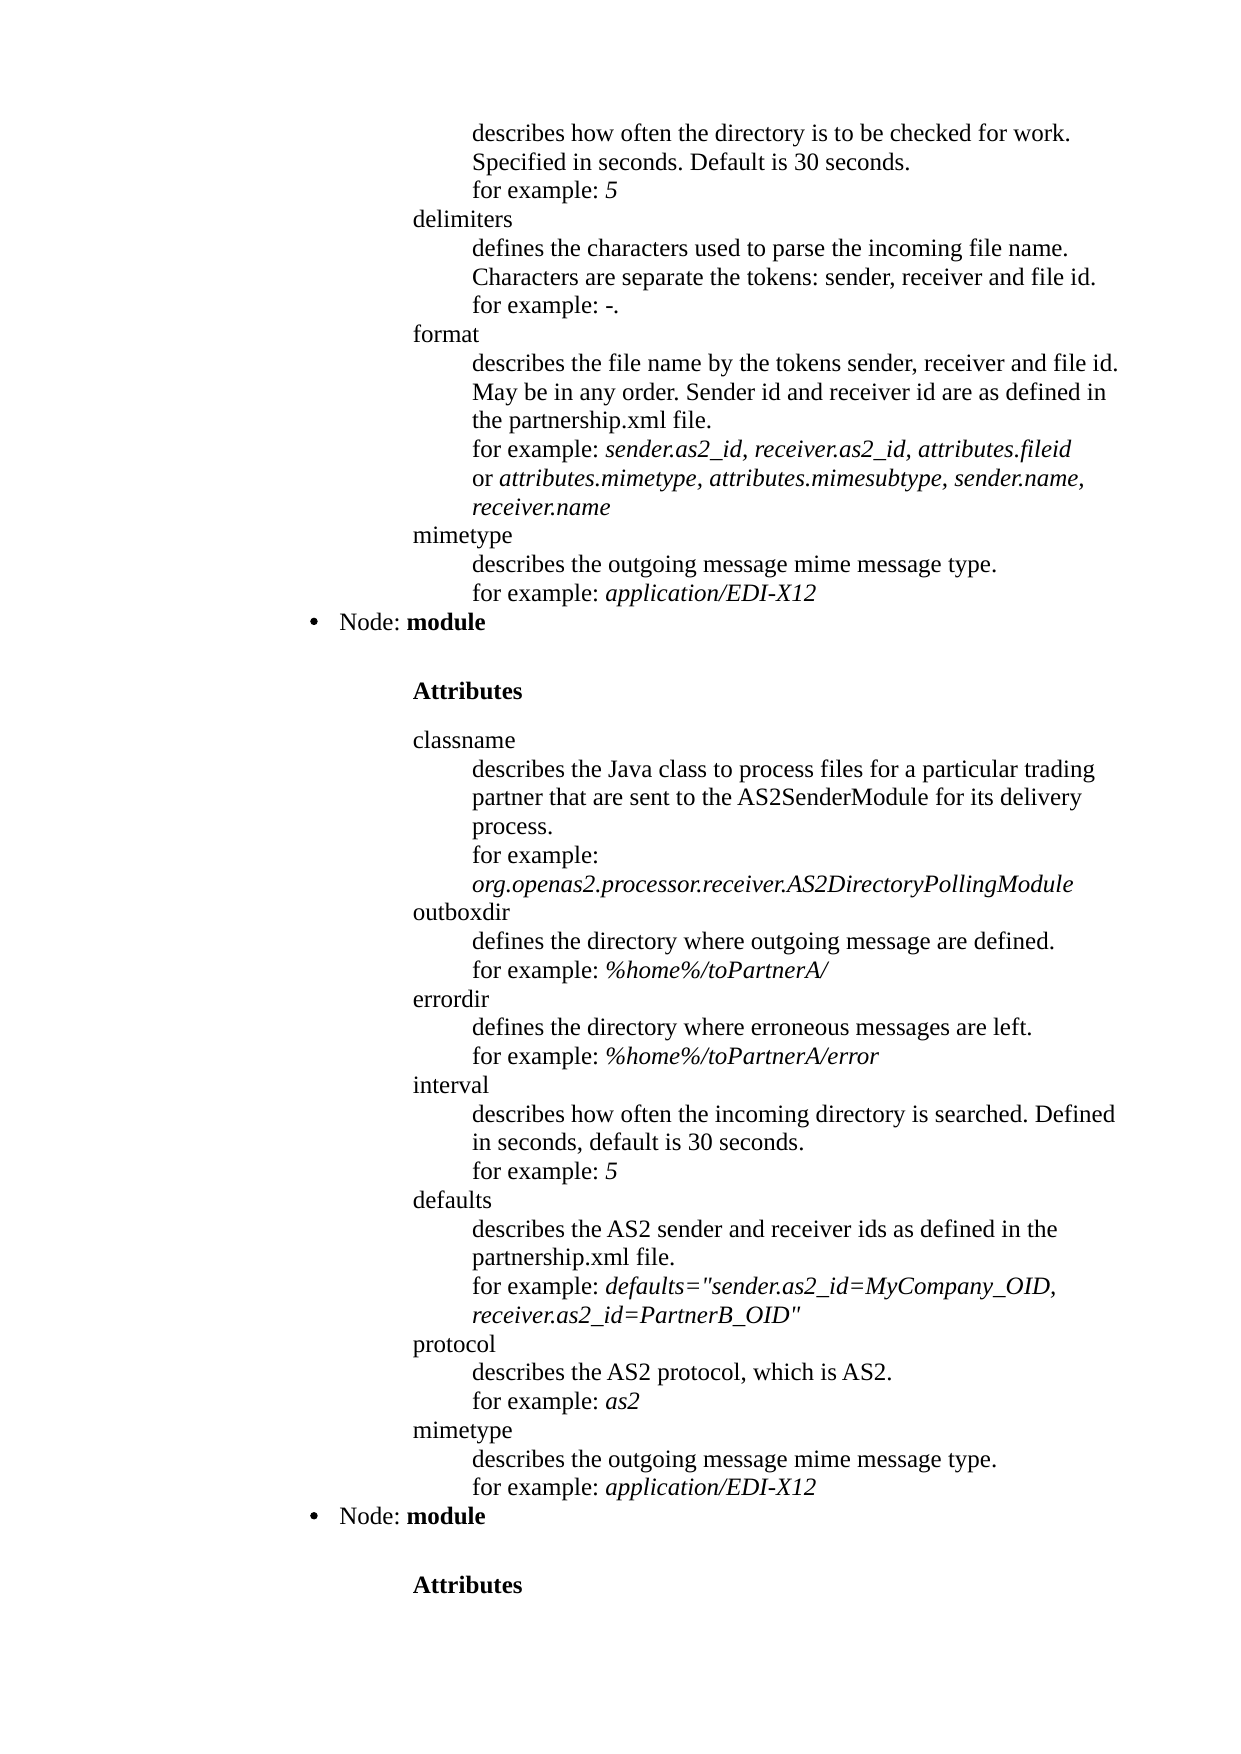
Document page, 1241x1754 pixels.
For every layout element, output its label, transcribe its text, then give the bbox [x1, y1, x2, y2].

subtitle defaults [383, 1185, 1122, 1214]
subtitle errordir [383, 984, 1122, 1012]
list describes the Java class to process files for a particular trading partner that are sent to the AS2SenderModule for its delivery process. for example: org.openas2.processor.receiver.AS2DirectoryPollingModule [442, 754, 1122, 897]
subtitle delimiters [383, 204, 1122, 233]
list describes the file name by the tokens sender, receiver and file id. May be in any order. Sender id and receiver id are as defined in the partnership.xml file. for example: sender.as2_id, receiver.as2_id, attributes.fileid or attributes.mimetype, attributes.mimesubtype, sender.name, receiver.name [442, 348, 1122, 521]
list defines the directory where erroneous messages are left. for example: %home%/toPartnerA/error [442, 1012, 1122, 1070]
list Node: module [309, 1501, 1122, 1530]
list describes the AS2 sender and receiver ids as defined in the partnership.xml file. for example: defaults="sender.as2_id=MyCompany_OID, receiver.as2_id=PartnerB_OID" [442, 1214, 1122, 1329]
list defines the directory where outgoing message are defined. for example: %home%/toPartnerA/ [442, 926, 1122, 984]
list describes the AS2 protocol, which is AS2. for example: as2 [442, 1357, 1122, 1415]
subtitle classname [383, 725, 1122, 754]
subtitle mimetype [383, 1415, 1122, 1444]
list defines the characters used to parse the incoming file name. Characters are separate the tokens: sender, receiver and file id. for example: -. [442, 233, 1122, 319]
subtitle mimetype [383, 521, 1122, 549]
list Attributes [383, 641, 1122, 704]
list Node: module [309, 607, 1122, 636]
list Attributes [383, 1536, 1122, 1599]
list describes the outgoing message mime message type. for example: application/EDI-X12 [442, 549, 1122, 607]
list describes how often the incoming directory is searched. Defined in seconds, default is 30 seconds. for example: 5 [442, 1099, 1122, 1185]
subtitle protocol [383, 1329, 1122, 1357]
list describes how often the directory is to be checked for work. Specified in seconds. Default is 30 seconds. for example: 5 [442, 118, 1122, 204]
subtitle outboxdir [383, 897, 1122, 926]
subtitle interval [383, 1070, 1122, 1099]
list describes the outgoing message mime message type. for example: application/EDI-X12 [442, 1444, 1122, 1501]
subtitle format [383, 319, 1122, 348]
